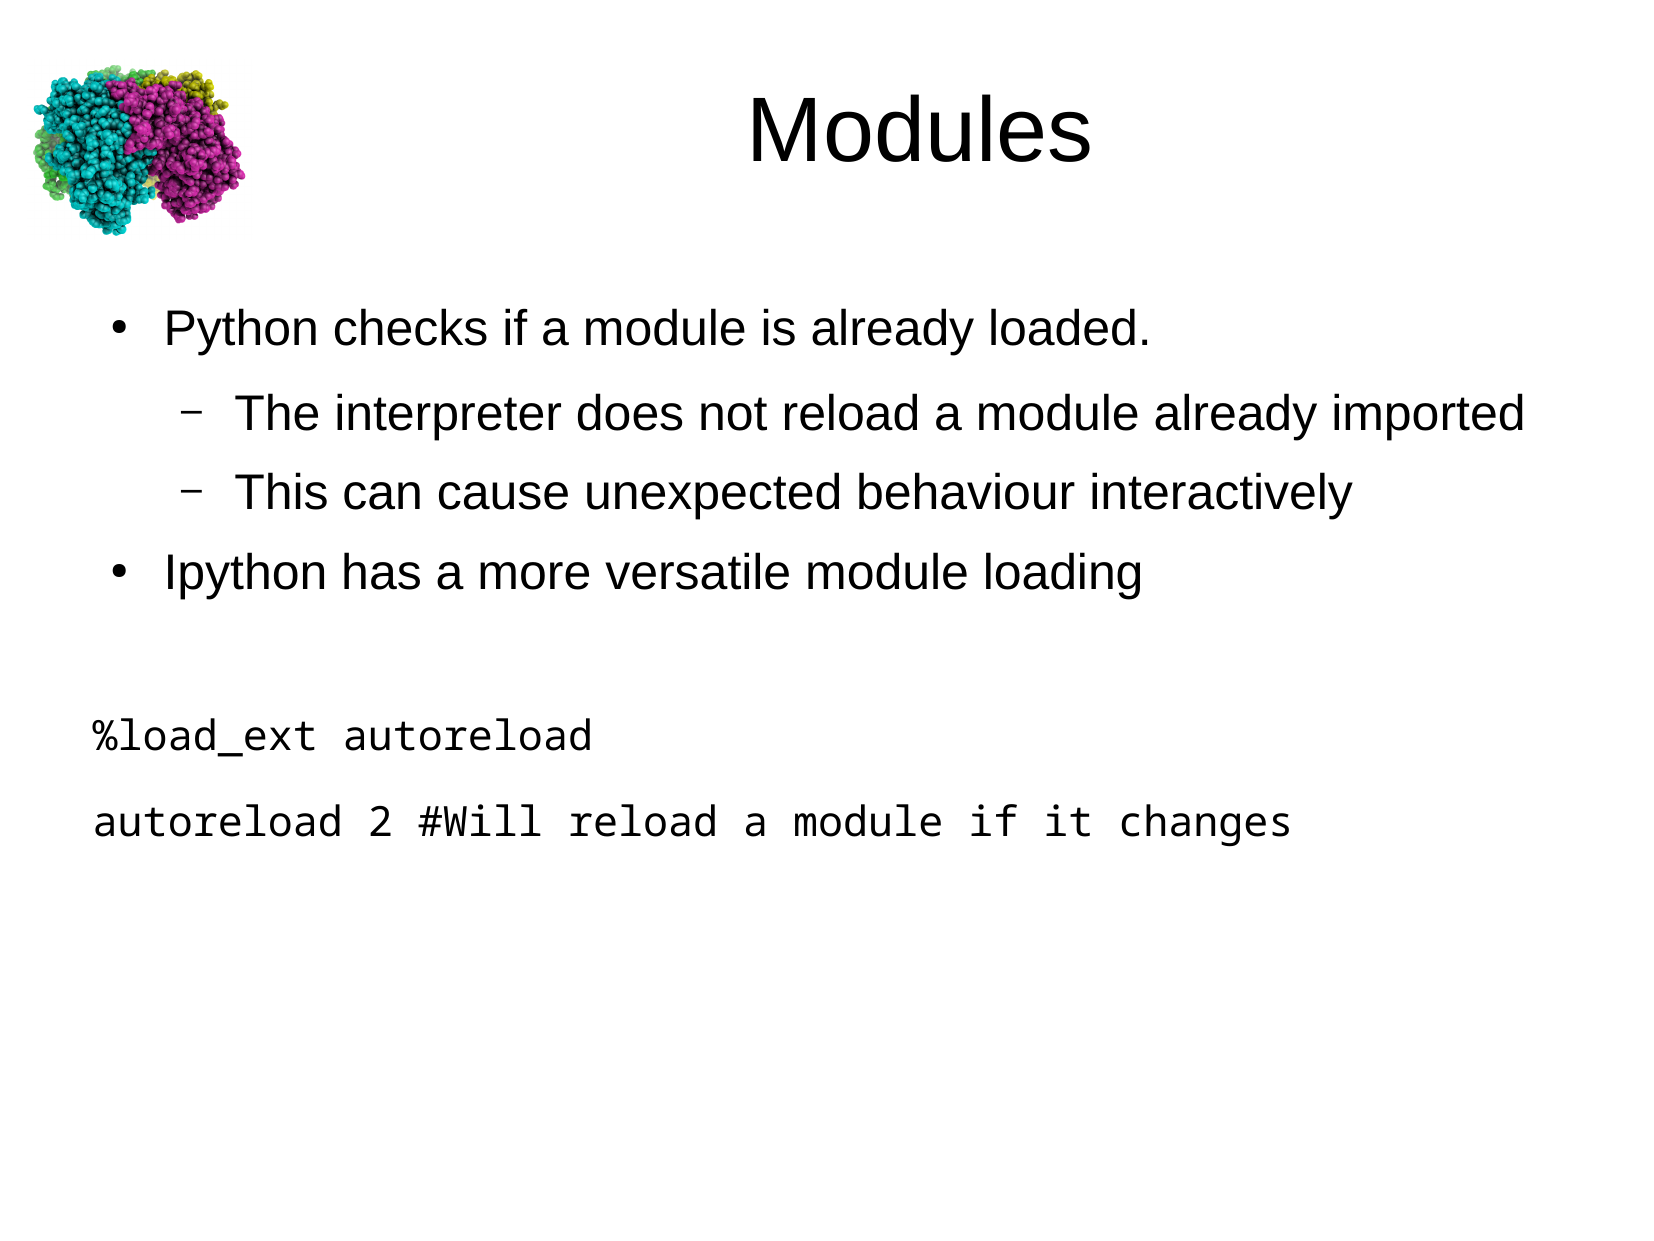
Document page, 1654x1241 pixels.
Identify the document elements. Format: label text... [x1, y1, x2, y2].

list Python checks if a module is already loaded. The interpreter does not reload a module already imported This can cause unexpected behaviour interactively Ipython has a more versatile module loading %load_ext autoreload autoreload 2 #Will reload a module if it changes [75, 300, 1613, 1185]
picture [27, 59, 253, 240]
title Modules [270, 25, 1571, 233]
